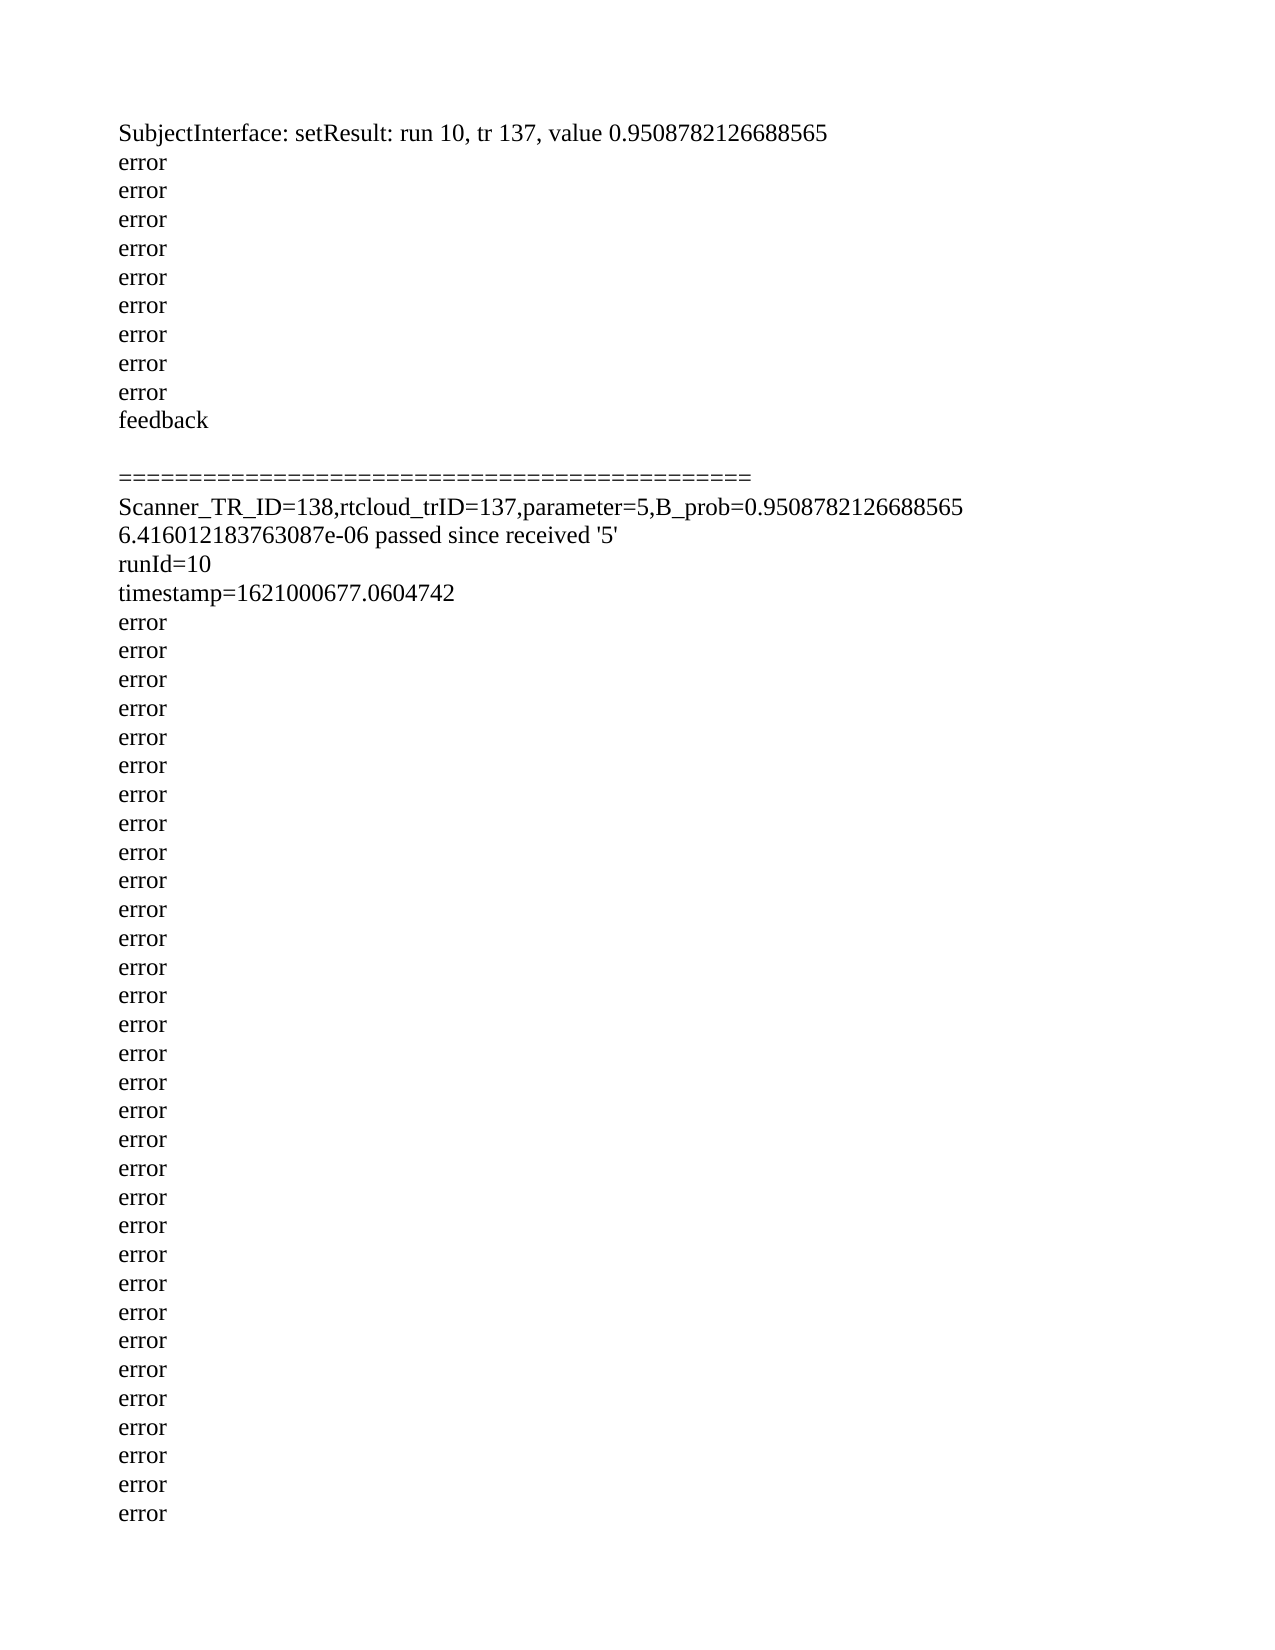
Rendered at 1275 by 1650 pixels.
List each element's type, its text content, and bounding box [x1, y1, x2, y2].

text error [118, 1096, 1157, 1124]
text error [118, 262, 1157, 291]
text error [118, 693, 1157, 722]
text error [118, 1124, 1157, 1153]
text error [118, 664, 1157, 693]
text error [118, 1498, 1157, 1527]
text timestamp=1621000677.0604742 [118, 578, 1157, 607]
text error [118, 377, 1157, 406]
text error [118, 1354, 1157, 1383]
text error [118, 808, 1157, 837]
text error [118, 894, 1157, 923]
text error [118, 1383, 1157, 1412]
text error [118, 348, 1157, 377]
text Scanner_TR_ID=138,rtcloud_trID=137,parameter=5,B_prob=0.9508782126688565 [118, 492, 1157, 521]
text error [118, 1211, 1157, 1239]
text error [118, 779, 1157, 808]
text error [118, 837, 1157, 866]
text error [118, 1326, 1157, 1354]
text error [118, 1469, 1157, 1498]
text error [118, 291, 1157, 319]
text error [118, 147, 1157, 176]
text error [118, 233, 1157, 262]
text error [118, 866, 1157, 894]
text error [118, 636, 1157, 664]
text error [118, 1239, 1157, 1268]
text error [118, 1182, 1157, 1211]
text 6.416012183763087e-06 passed since received '5' [118, 521, 1157, 549]
text error [118, 923, 1157, 952]
text error [118, 952, 1157, 981]
text error [118, 204, 1157, 233]
text SubjectInterface: setResult: run 10, tr 137, value 0.9508782126688565 [118, 118, 1157, 147]
text error [118, 751, 1157, 779]
text error [118, 1009, 1157, 1038]
text error [118, 319, 1157, 348]
text runId=10 [118, 549, 1157, 578]
text ============================================= [118, 463, 1157, 492]
text error [118, 607, 1157, 636]
text error [118, 1412, 1157, 1441]
text feedback [118, 406, 1157, 434]
text error [118, 1038, 1157, 1067]
text error [118, 1297, 1157, 1326]
text error [118, 1441, 1157, 1469]
text error [118, 1067, 1157, 1096]
text error [118, 176, 1157, 204]
text error [118, 1268, 1157, 1297]
text error [118, 981, 1157, 1009]
text error [118, 1153, 1157, 1182]
text error [118, 722, 1157, 751]
